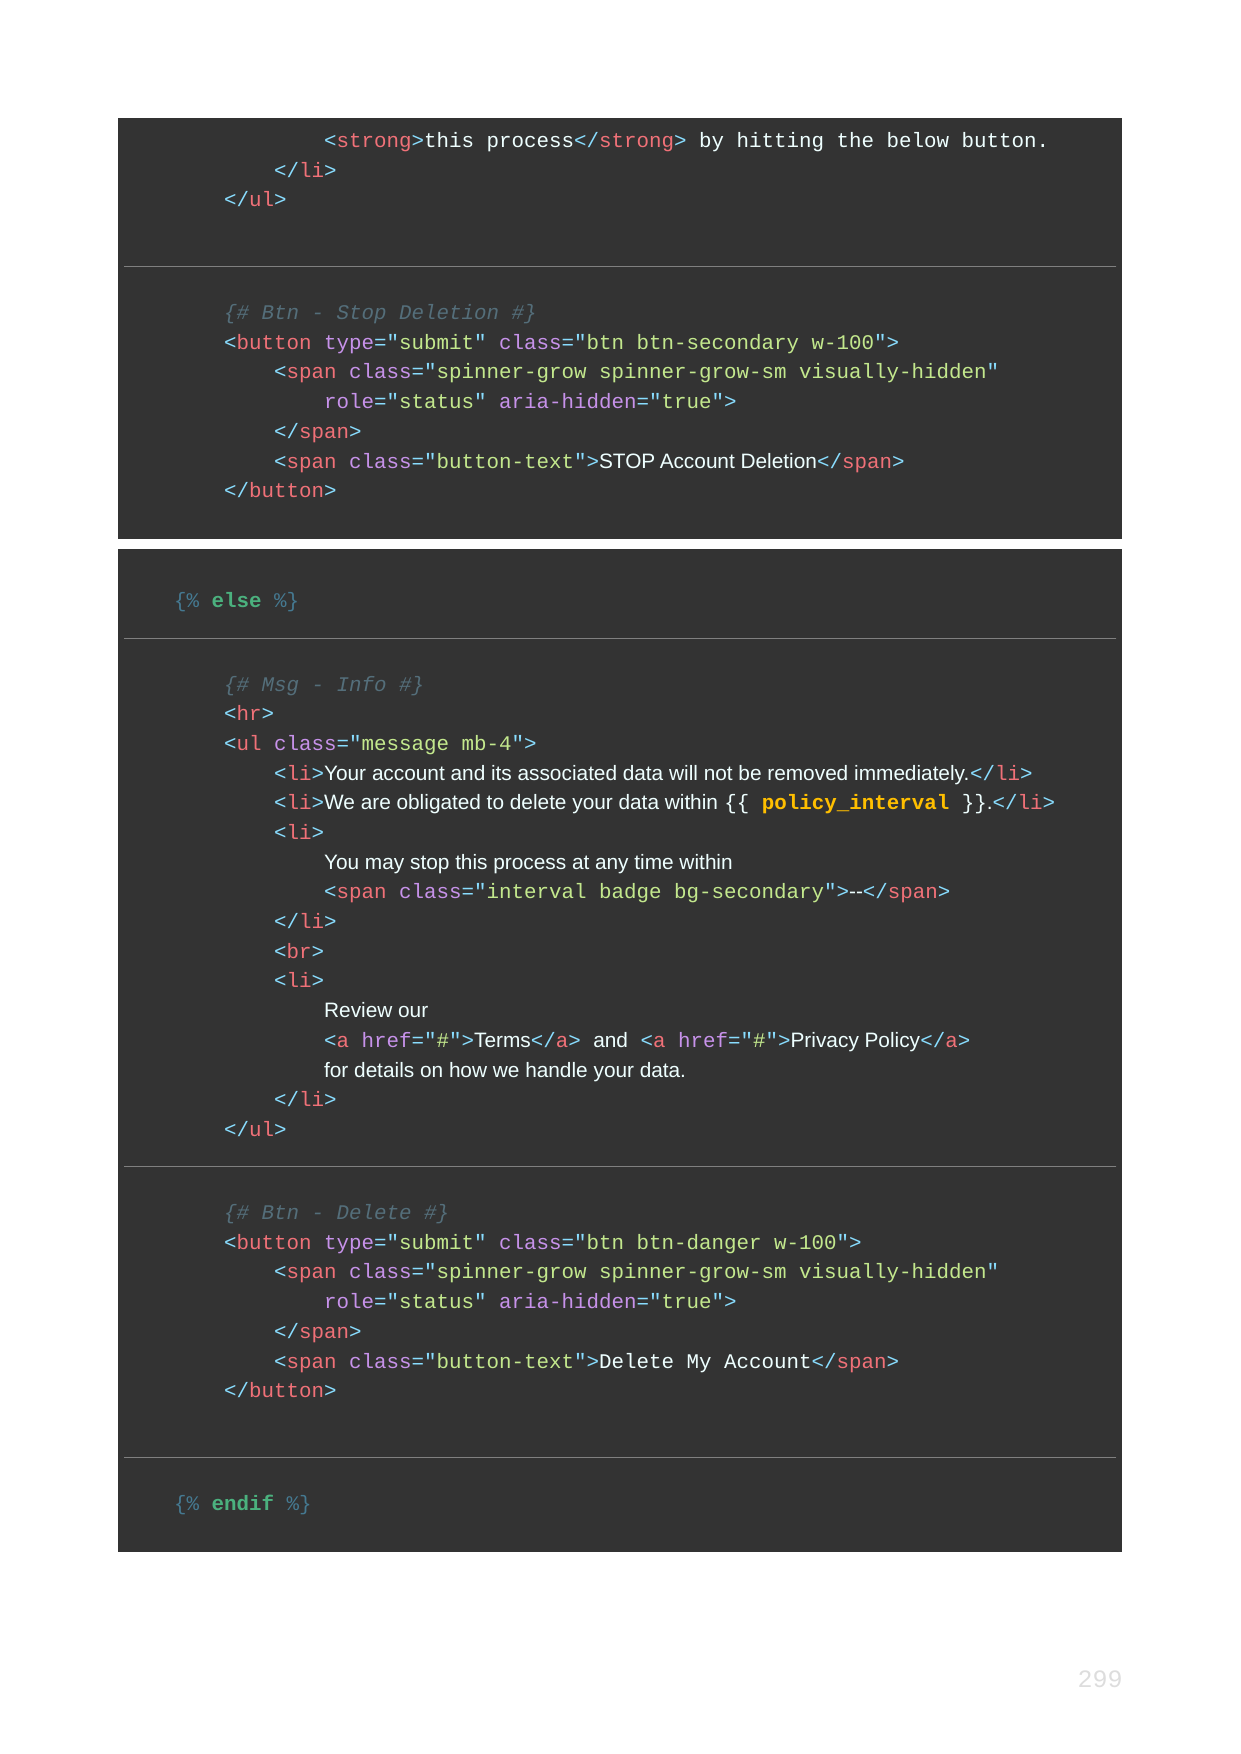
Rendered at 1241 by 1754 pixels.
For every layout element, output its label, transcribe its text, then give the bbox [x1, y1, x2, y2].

table_header <strong>this process</strong> by hitting the below button. </li> </ul> {# Btn - Stop Deletion #} <button type="submit" class="btn btn-secondary w-100"> <span class="spinner-grow spinner-grow-sm visually-hidden" role="status" aria-hidden="true"> </span> <span class="button-text">STOP Account Deletion</span> </button> [118, 118, 1122, 539]
table_header {% else %} {# Msg - Info #} <hr> <ul class="message mb-4"> <li>Your account and its associated data will not be removed immediately.</li> <li>We are obligated to delete your data within {{ policy_interval }}.</li> <li> You may stop this process at any time within <span class="interval badge bg-secondary">--</span> </li> <br> <li> Review our <a href="#">Terms</a> and <a href="#">Privacy Policy</a> for details on how we handle your data. </li> </ul> {# Btn - Delete #} <button type="submit" class="btn btn-danger w-100"> <span class="spinner-grow spinner-grow-sm visually-hidden" role="status" aria-hidden="true"> </span> <span class="button-text">Delete My Account</span> </button> {% endif %} [118, 549, 1122, 1552]
